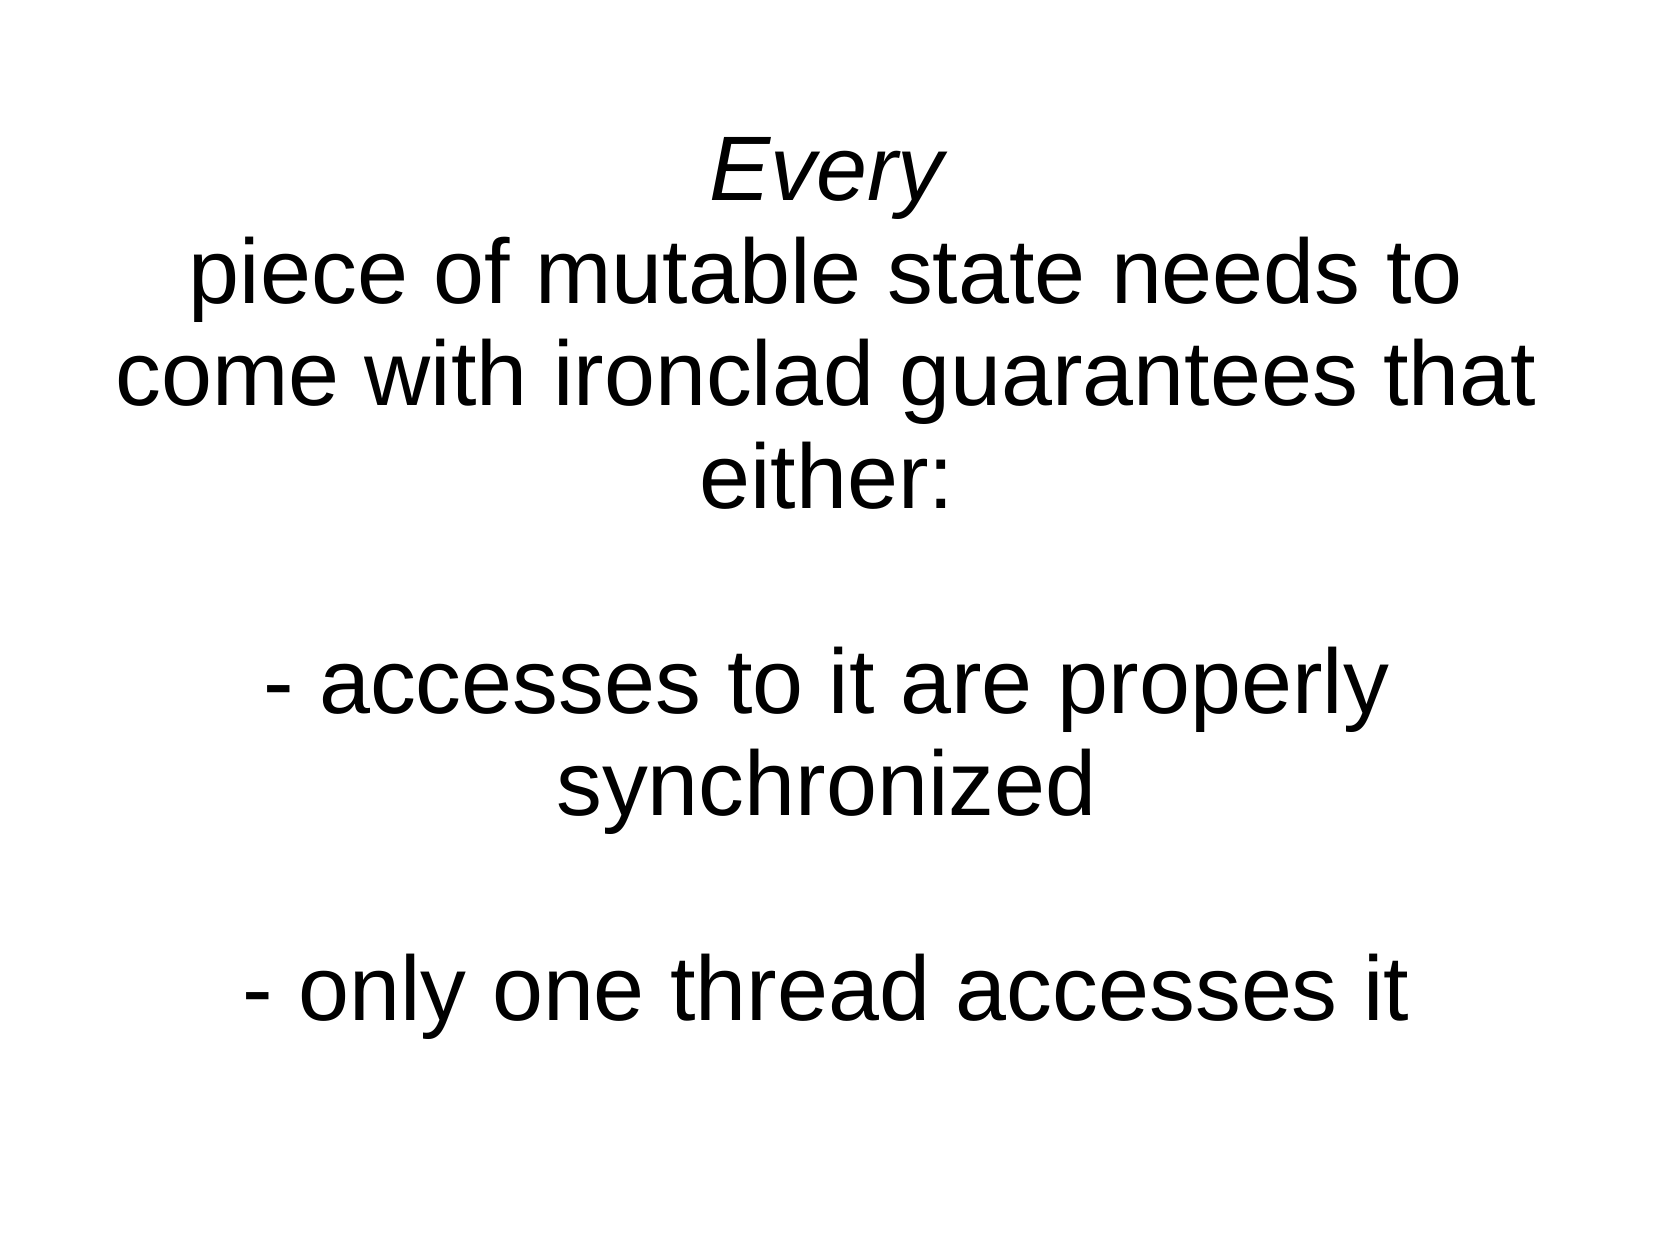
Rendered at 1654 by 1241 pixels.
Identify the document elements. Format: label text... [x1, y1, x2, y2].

subtitle Every piece of mutable state needs to come with ironclad guarantees that either: - accesses to it are properly synchronized - only one thread accesses it [82, 49, 1571, 1109]
